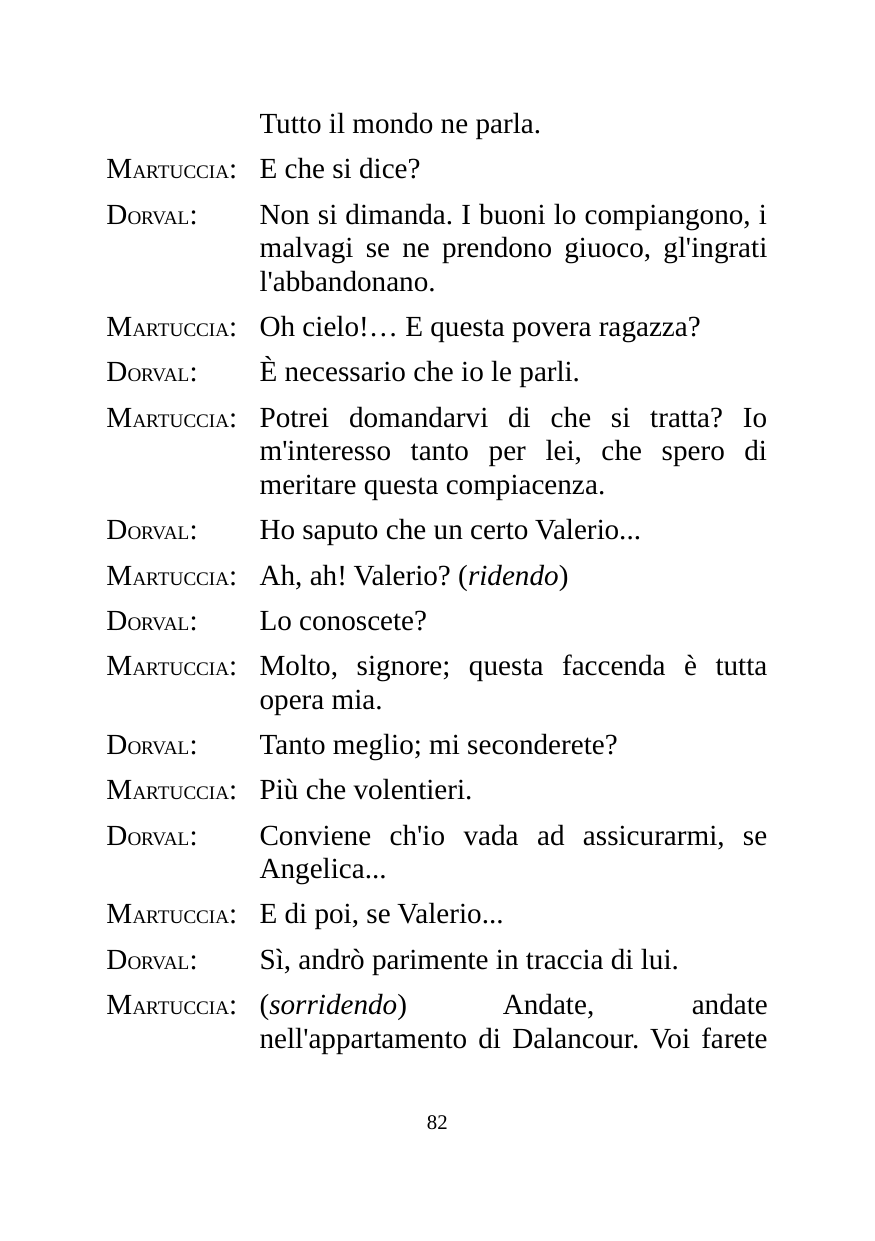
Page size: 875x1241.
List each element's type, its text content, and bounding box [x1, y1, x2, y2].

text Dorval: Sì, andrò parimente in traccia di lui. [106, 942, 768, 975]
text Martuccia: E di poi, se Valerio... [106, 897, 768, 930]
text Dorval: Lo conoscete? [106, 603, 768, 636]
text Dorval: Non si dimanda. I buoni lo compiangono, i malvagi se ne prendono giuoco, gl'ingrati l'abbandonano. [106, 197, 768, 297]
text Dorval: Ho saputo che un certo Valerio... [106, 512, 768, 546]
text Martuccia: E che si dice? [106, 152, 768, 185]
text Martuccia: Oh cielo!… E questa povera ragazza? [106, 309, 768, 343]
text Martuccia: Molto, signore; questa faccenda è tutta opera mia. [106, 648, 768, 715]
text Tutto il mondo ne parla. [106, 106, 768, 140]
text Dorval: Tanto meglio; mi seconderete? [106, 727, 768, 761]
text Dorval: Conviene ch'io vada ad assicurarmi, se Angelica... [106, 818, 768, 885]
text Martuccia: (sorridendo) Andate, andate nell'appartamento di Dalancour. Voi farete [106, 987, 768, 1054]
text Martuccia: Più che volentieri. [106, 772, 768, 806]
text Martuccia: Ah, ah! Valerio? (ridendo) [106, 558, 768, 591]
text Martuccia: Potrei domandarvi di che si tratta? Io m'interesso tanto per lei, che spero di meritare questa compiacenza. [106, 400, 768, 501]
text Dorval: È necessario che io le parli. [106, 354, 768, 388]
